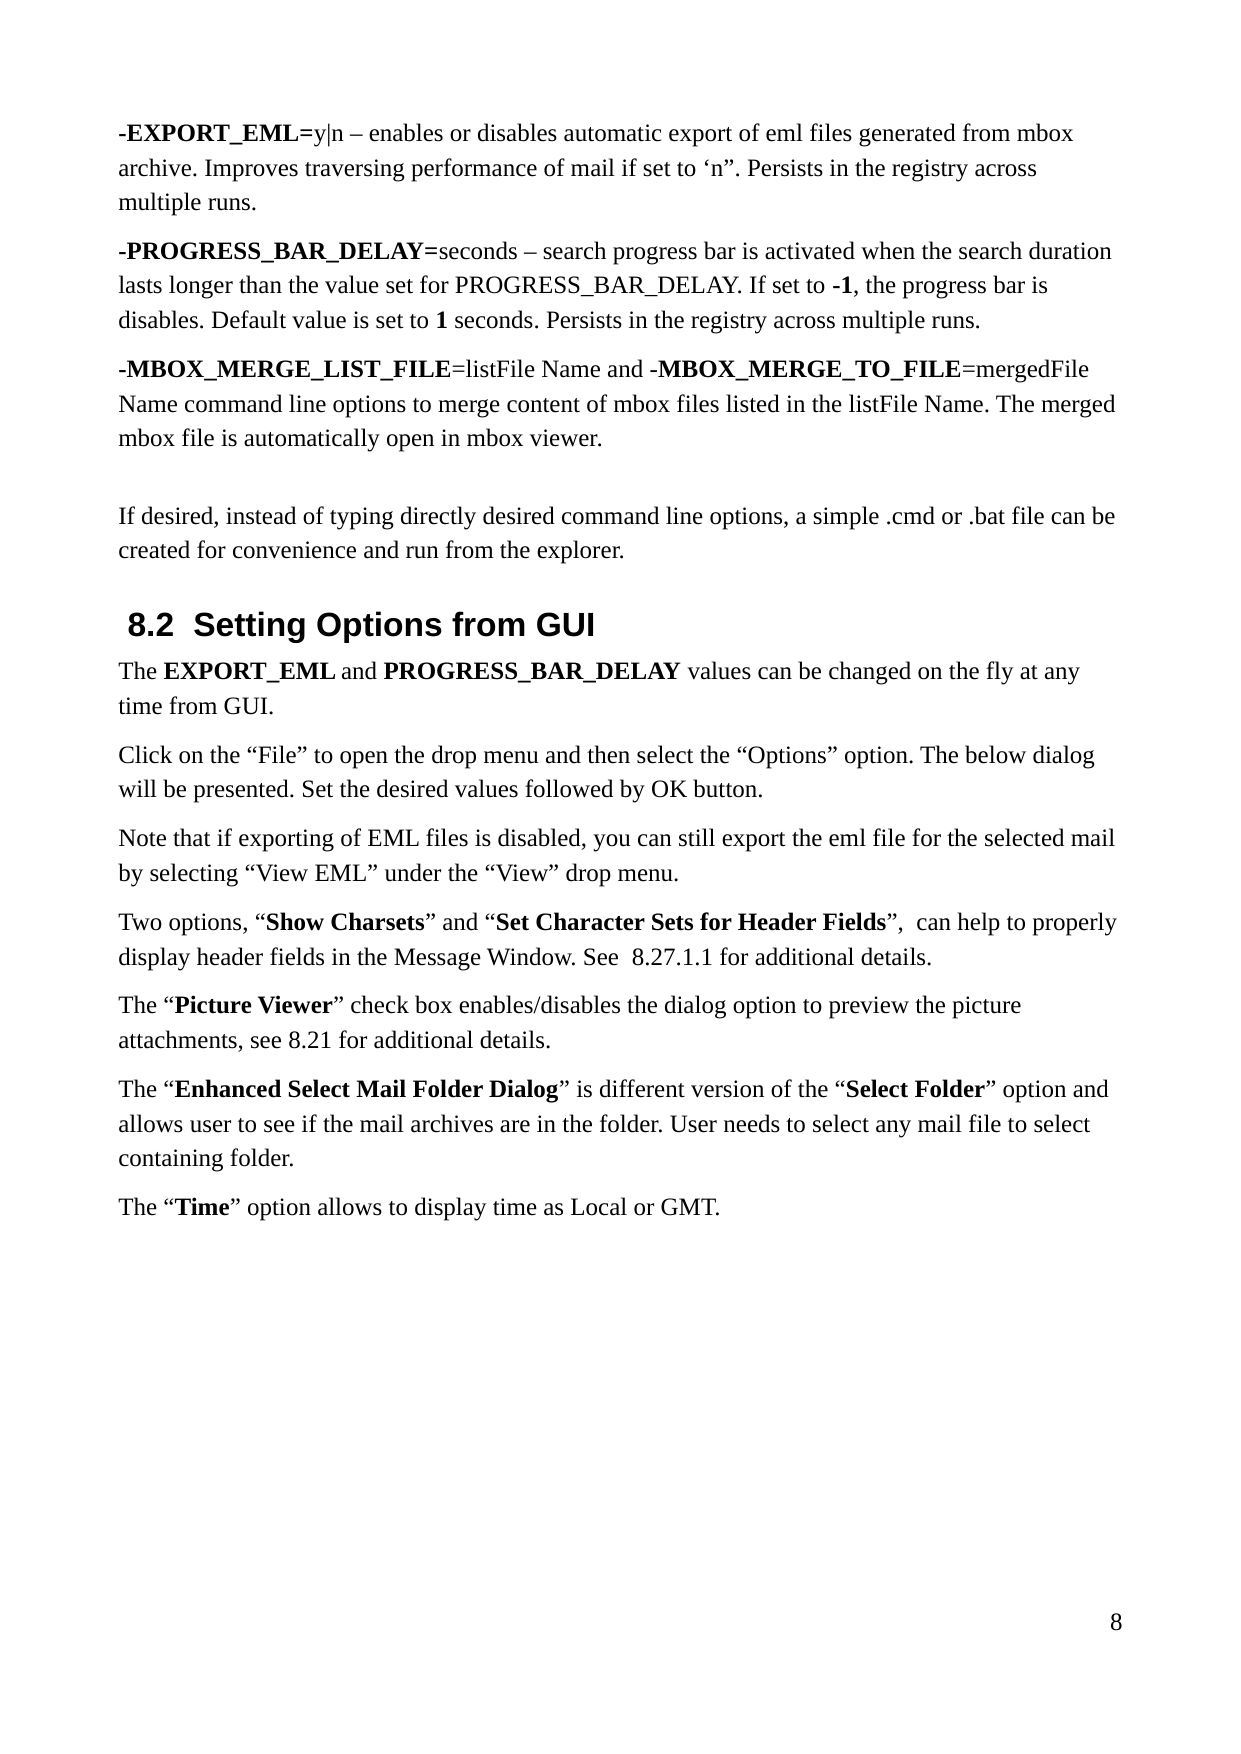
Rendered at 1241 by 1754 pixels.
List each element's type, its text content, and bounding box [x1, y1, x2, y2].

text The “Enhanced Select Mail Folder Dialog” is different version of the “Select Folder” option and allows user to see if the mail archives are in the folder. User needs to select any mail file to select containing folder. [118, 1074, 1122, 1172]
text -PROGRESS_BAR_DELAY=seconds – search progress bar is activated when the search duration lasts longer than the value set for PROGRESS_BAR_DELAY. If set to -1, the progress bar is disables. Default value is set to 1 seconds. Persists in the registry across multiple runs. [118, 236, 1122, 334]
text The “Time” option allows to display time as Local or GMT. [118, 1192, 1122, 1221]
text The “Picture Viewer” check box enables/disables the dialog option to preview the picture attachments, see 8.21 for additional details. [118, 991, 1122, 1054]
text Click on the “File” to open the drop menu and then select the “Options” option. The below dialog will be presented. Set the desired values followed by OK button. [118, 740, 1122, 803]
text Two options, “Show Charsets” and “Set Character Sets for Header Fields”, can help to properly display header fields in the Message Window. See 8.27.1.1 for additional details. [118, 907, 1122, 970]
text If desired, instead of typing directly desired command line options, a simple .cmd or .bat file can be created for convenience and run from the explorer. [118, 501, 1122, 564]
text -EXPORT_EML=y|n – enables or disables automatic export of eml files generated from mbox archive. Improves traversing performance of mail if set to ‘n”. Persists in the registry across multiple runs. [118, 118, 1122, 216]
text The EXPORT_EML and PROGRESS_BAR_DELAY values can be changed on the fly at any time from GUI. [118, 656, 1122, 720]
text Note that if exporting of EML files is disabled, you can still export the eml file for the selected mail by selecting “View EML” under the “View” drop menu. [118, 823, 1122, 887]
text -MBOX_MERGE_LIST_FILE=listFile Name and -MBOX_MERGE_TO_FILE=mergedFile Name command line options to merge content of mbox files listed in the listFile Name. The merged mbox file is automatically open in mbox viewer. [118, 354, 1122, 452]
subtitle Setting Options from GUI [118, 605, 1122, 644]
